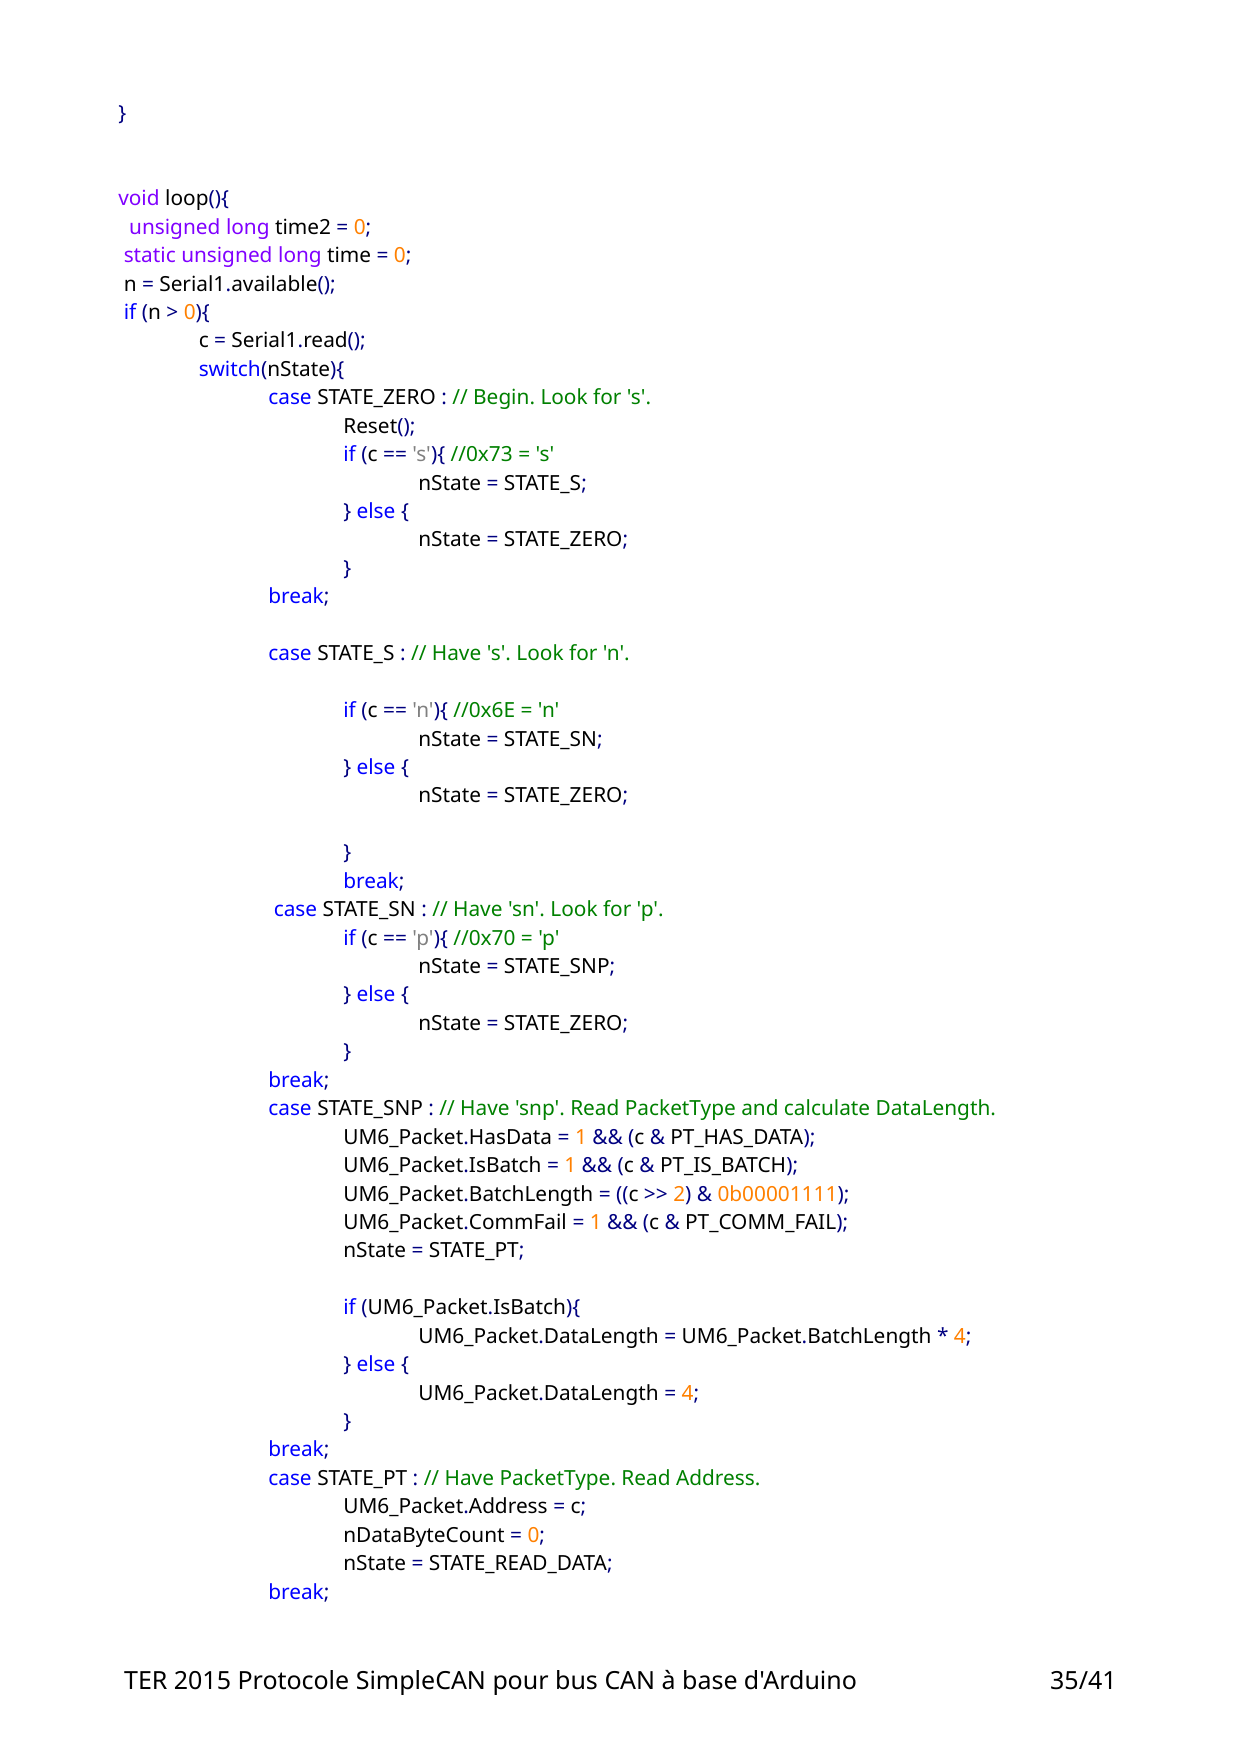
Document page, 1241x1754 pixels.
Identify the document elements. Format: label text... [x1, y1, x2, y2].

text nState = STATE_PT; [118, 1236, 1122, 1264]
text Reset(); [118, 411, 1122, 439]
text UM6_Packet.CommFail = 1 && (c & PT_COMM_FAIL); [118, 1207, 1122, 1236]
text break; [118, 1577, 1122, 1605]
text } else { [118, 979, 1122, 1008]
text case STATE_ZERO : // Begin. Look for 's'. [118, 382, 1122, 411]
text c = Serial1.read(); [118, 326, 1122, 354]
text if (c == 'n'){ //0x6E = 'n' [118, 695, 1122, 724]
text break; [118, 581, 1122, 610]
text } [118, 553, 1122, 581]
text break; [118, 1065, 1122, 1093]
text UM6_Packet.BatchLength = ((c >> 2) & 0b00001111); [118, 1179, 1122, 1207]
text nState = STATE_SN; [118, 724, 1122, 752]
text case STATE_PT : // Have PacketType. Read Address. [118, 1463, 1122, 1491]
text unsigned long time2 = 0; [118, 212, 1122, 240]
text static unsigned long time = 0; [118, 240, 1122, 269]
text UM6_Packet.DataLength = 4; [118, 1378, 1122, 1406]
text } [118, 1036, 1122, 1065]
text } [118, 837, 1122, 866]
text case STATE_SN : // Have 'sn'. Look for 'p'. [118, 894, 1122, 923]
text nState = STATE_S; [118, 468, 1122, 496]
text UM6_Packet.Address = c; [118, 1491, 1122, 1520]
text if (n > 0){ [118, 297, 1122, 326]
text case STATE_S : // Have 's'. Look for 'n'. [118, 638, 1122, 667]
text if (c == 'p'){ //0x70 = 'p' [118, 923, 1122, 951]
text nState = STATE_ZERO; [118, 524, 1122, 553]
text break; [118, 1434, 1122, 1463]
text if (UM6_Packet.IsBatch){ [118, 1292, 1122, 1321]
text n = Serial1.available(); [118, 269, 1122, 297]
text nDataByteCount = 0; [118, 1520, 1122, 1548]
text } else { [118, 496, 1122, 524]
text nState = STATE_ZERO; [118, 1008, 1122, 1036]
text switch(nState){ [118, 354, 1122, 382]
text } [118, 98, 1122, 126]
text } else { [118, 1349, 1122, 1378]
text nState = STATE_READ_DATA; [118, 1548, 1122, 1577]
text UM6_Packet.DataLength = UM6_Packet.BatchLength * 4; [118, 1321, 1122, 1349]
text nState = STATE_ZERO; [118, 781, 1122, 809]
text case STATE_SNP : // Have 'snp'. Read PacketType and calculate DataLength. [118, 1093, 1122, 1122]
text UM6_Packet.IsBatch = 1 && (c & PT_IS_BATCH); [118, 1150, 1122, 1179]
text break; [118, 866, 1122, 894]
text } [118, 1406, 1122, 1434]
text if (c == 's'){ //0x73 = 's' [118, 439, 1122, 468]
text void loop(){ [118, 183, 1122, 212]
text } else { [118, 752, 1122, 781]
text nState = STATE_SNP; [118, 951, 1122, 979]
text UM6_Packet.HasData = 1 && (c & PT_HAS_DATA); [118, 1122, 1122, 1150]
